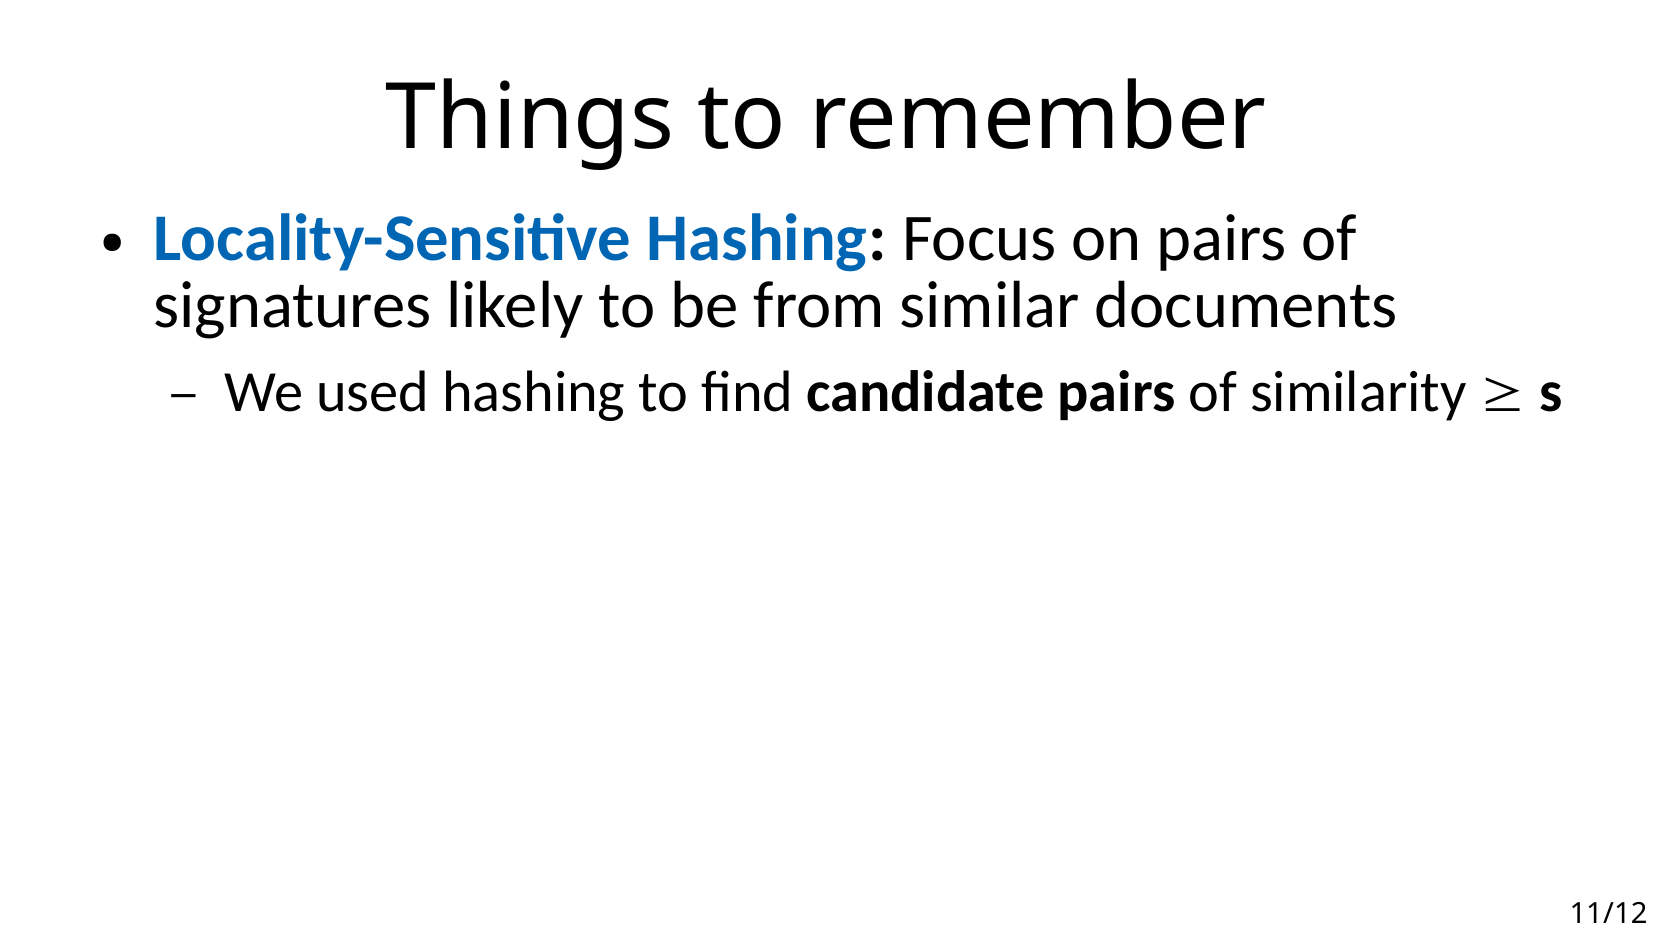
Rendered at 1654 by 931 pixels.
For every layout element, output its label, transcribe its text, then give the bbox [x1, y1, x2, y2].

list Locality-Sensitive Hashing: Focus on pairs of signatures likely to be from similar documents We used hashing to find candidate pairs of similarity  s [82, 210, 1571, 870]
title Things to remember [82, 1, 1571, 210]
